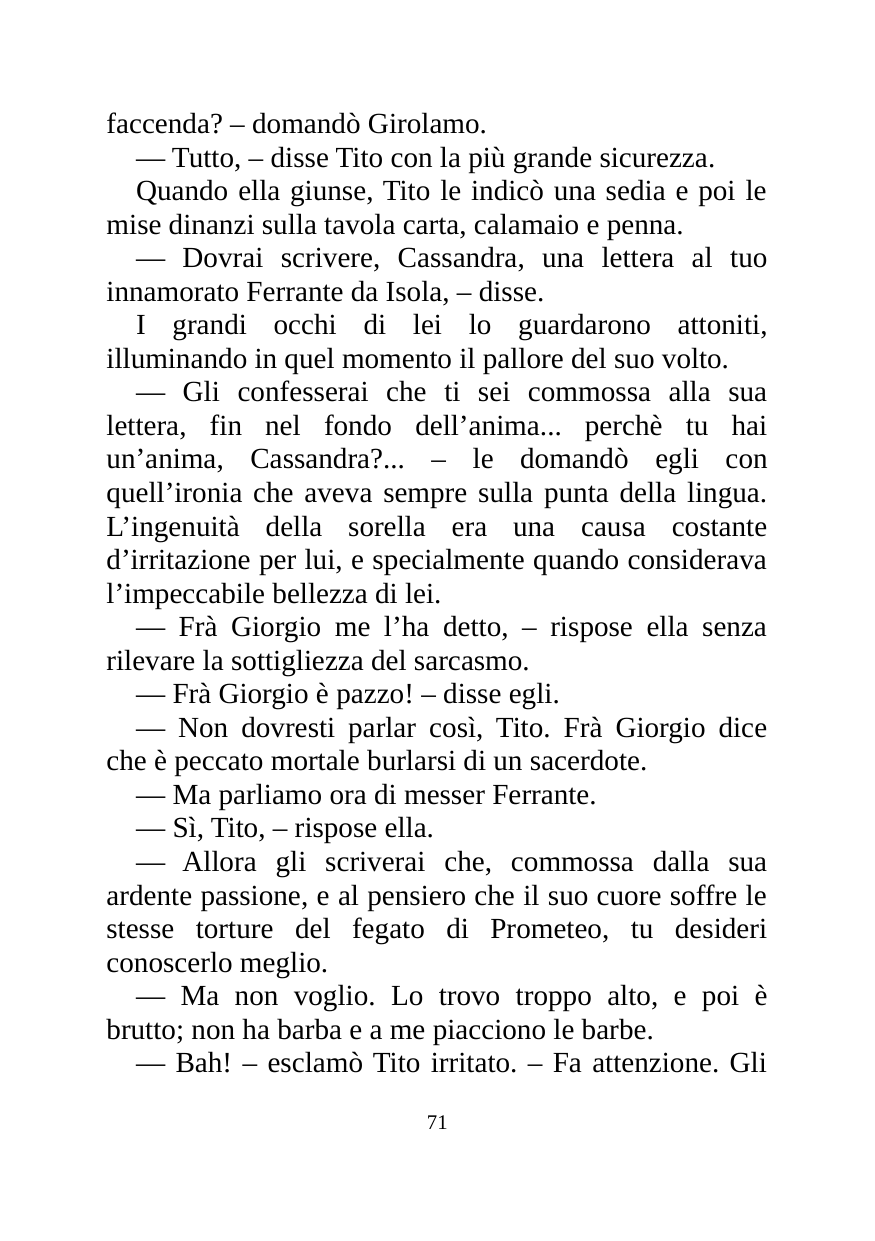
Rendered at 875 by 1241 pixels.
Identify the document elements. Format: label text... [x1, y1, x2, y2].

text — Sì, Tito, – rispose ella. [106, 811, 768, 844]
text — Frà Giorgio è pazzo! – disse egli. [106, 676, 768, 710]
text — Dovrai scrivere, Cassandra, una lettera al tuo innamorato Ferrante da Isola, – disse. [106, 240, 768, 307]
text — Tutto, – disse Tito con la più grande sicurezza. [106, 140, 768, 173]
text — Frà Giorgio me l’ha detto, – rispose ella senza rilevare la sottigliezza del sarcasmo. [106, 609, 768, 676]
text I grandi occhi di lei lo guardarono attoniti, illuminando in quel momento il pallore del suo volto. [106, 307, 768, 374]
text — Gli confesserai che ti sei commossa alla sua lettera, fin nel fondo dell’anima... perchè tu hai un’anima, Cassandra?... – le domandò egli con quell’ironia che aveva sempre sulla punta della lingua. L’ingenuità della sorella era una causa costante d’irritazione per lui, e specialmente quando considerava l’impeccabile bellezza di lei. [106, 374, 768, 609]
text Quando ella giunse, Tito le indicò una sedia e poi le mise dinanzi sulla tavola carta, calamaio e penna. [106, 173, 768, 240]
text — Bah! – esclamò Tito irritato. – Fa attenzione. Gli [106, 1045, 768, 1079]
text — Allora gli scriverai che, commossa dalla sua ardente passione, e al pensiero che il suo cuore soffre le stesse torture del fegato di Prometeo, tu desideri conoscerlo meglio. [106, 844, 768, 978]
text faccenda? – domandò Girolamo. [106, 106, 768, 140]
text — Non dovresti parlar così, Tito. Frà Giorgio dice che è peccato mortale burlarsi di un sacerdote. [106, 710, 768, 777]
text — Ma non voglio. Lo trovo troppo alto, e poi è brutto; non ha barba e a me piacciono le barbe. [106, 978, 768, 1045]
text — Ma parliamo ora di messer Ferrante. [106, 777, 768, 811]
